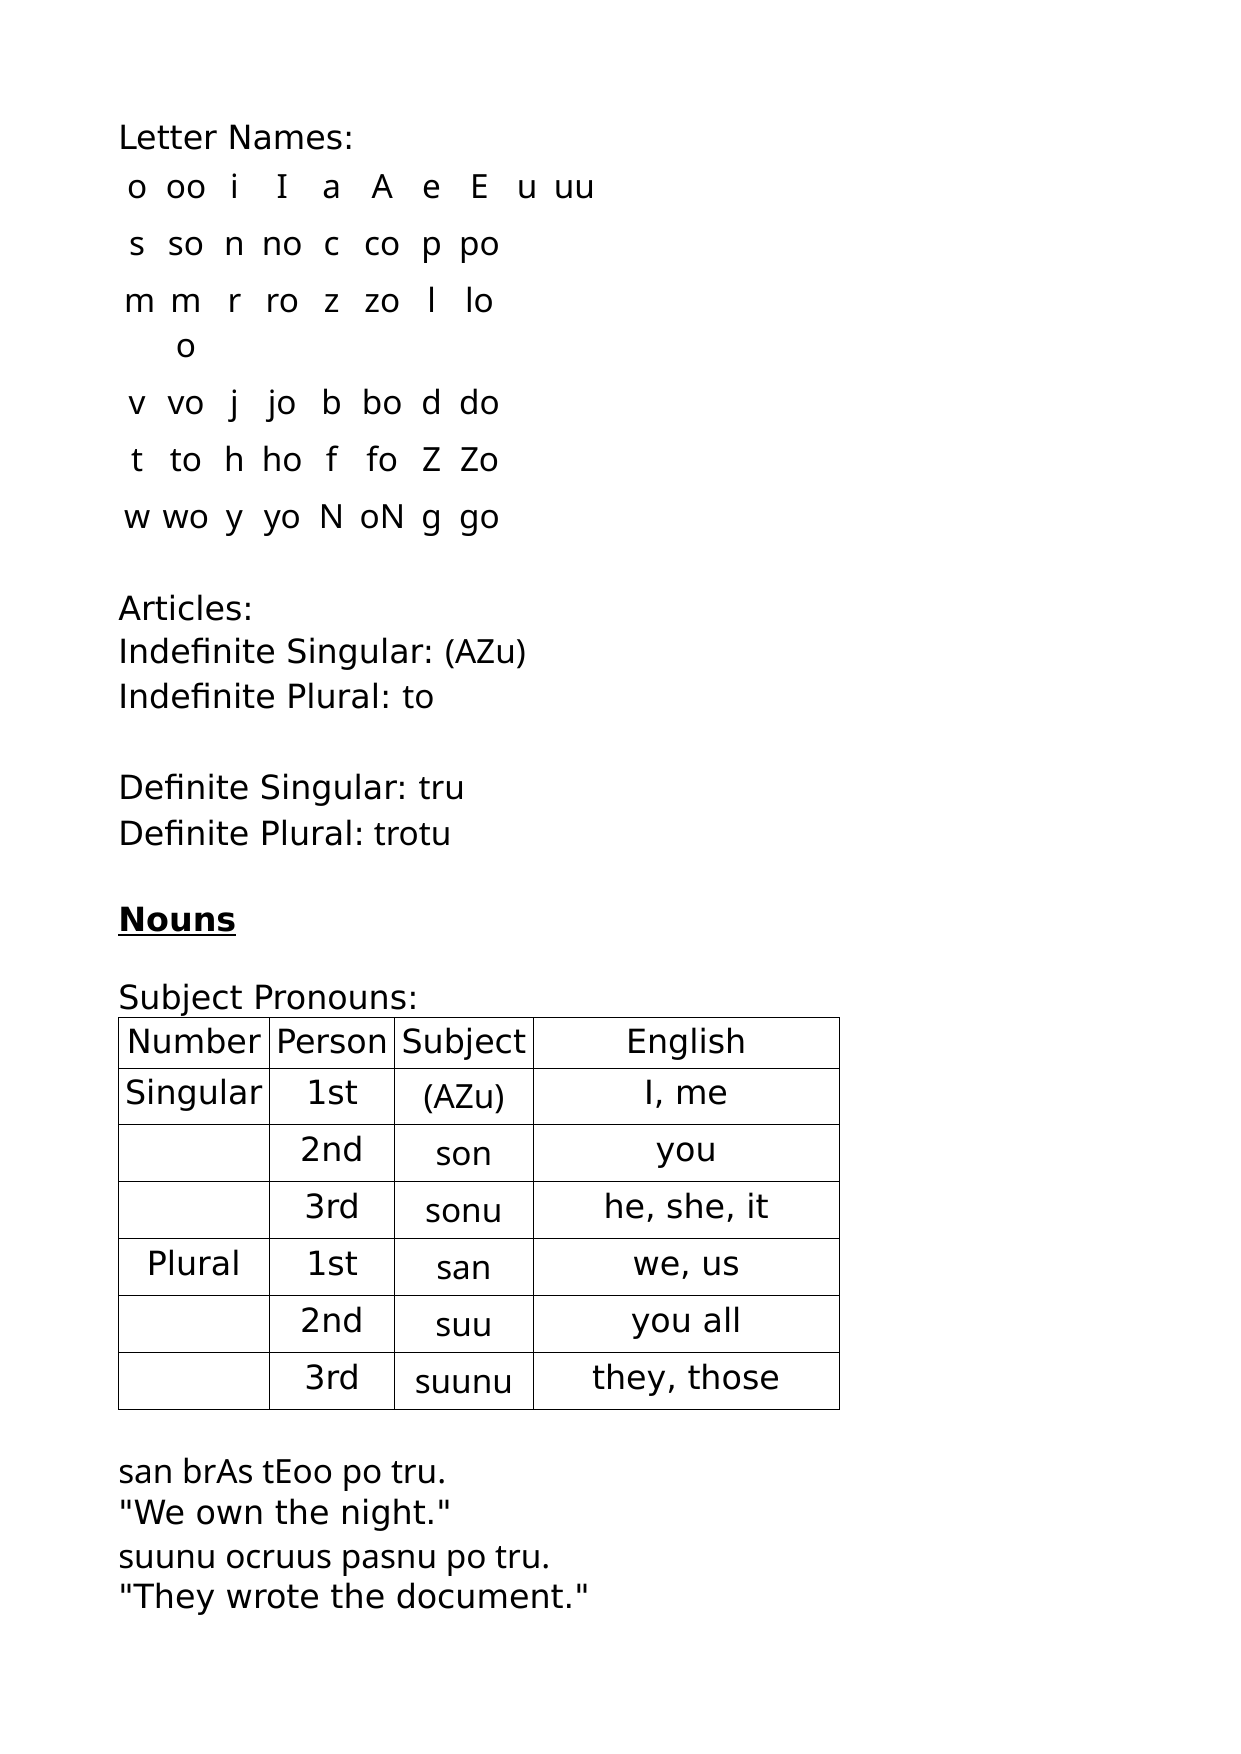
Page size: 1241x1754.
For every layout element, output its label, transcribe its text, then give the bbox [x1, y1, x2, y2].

table_cell 2nd [270, 1296, 394, 1352]
table_cell fo [351, 430, 413, 487]
table_cell ho [253, 430, 312, 487]
table_header i [216, 157, 252, 214]
table_header a [312, 157, 351, 214]
table_header I [253, 157, 312, 214]
text Subject Pronouns: [118, 978, 1122, 1017]
table_header e [413, 157, 449, 214]
table_cell mo [156, 271, 216, 373]
table_cell zo [351, 271, 413, 373]
table_cell no [253, 214, 312, 271]
table_cell n [216, 214, 252, 271]
table_cell p [413, 214, 449, 271]
table_cell sonu [395, 1182, 533, 1238]
table_cell lo [450, 271, 509, 373]
table_cell t [118, 430, 156, 487]
table_cell b [312, 373, 351, 430]
table_header uu [545, 157, 603, 214]
table_cell go [450, 487, 509, 544]
table_cell you all [534, 1296, 839, 1352]
table_cell po [450, 214, 509, 271]
table_cell do [450, 373, 509, 430]
table_cell he, she, it [534, 1182, 839, 1238]
text Articles: [118, 589, 1122, 628]
table_cell yo [253, 487, 312, 544]
table_cell they, those [534, 1353, 839, 1409]
table_cell f [312, 430, 351, 487]
table_cell bo [351, 373, 413, 430]
table_cell suunu [395, 1353, 533, 1409]
table_cell [545, 214, 603, 271]
table_cell z [312, 271, 351, 373]
table_cell [119, 1182, 269, 1238]
table_cell vo [156, 373, 216, 430]
table_cell [119, 1353, 269, 1409]
table_cell son [395, 1125, 533, 1181]
table_cell we, us [534, 1239, 839, 1295]
table_cell wo [156, 487, 216, 544]
table_cell v [118, 373, 156, 430]
text Nouns [118, 900, 1122, 939]
text Letter Names: [118, 118, 1122, 157]
table_cell [545, 271, 603, 373]
table_cell r [216, 271, 252, 373]
table_cell [509, 373, 545, 430]
table_cell h [216, 430, 252, 487]
text san brAs tEoo po tru. [118, 1448, 1122, 1494]
table_cell [545, 373, 603, 430]
table_cell I, me [534, 1069, 839, 1124]
table_cell so [156, 214, 216, 271]
table_cell you [534, 1125, 839, 1181]
text "We own the night." [118, 1494, 1122, 1532]
table_cell l [413, 271, 449, 373]
table_header English [534, 1018, 839, 1067]
table_cell [509, 271, 545, 373]
table_header oo [156, 157, 216, 214]
table_cell 3rd [270, 1353, 394, 1409]
table_header E [450, 157, 509, 214]
table_cell Zo [450, 430, 509, 487]
table_cell ro [253, 271, 312, 373]
table_cell (AZu) [395, 1069, 533, 1124]
table_cell Z [413, 430, 449, 487]
table_cell co [351, 214, 413, 271]
table_cell N [312, 487, 351, 544]
table_cell [119, 1296, 269, 1352]
table_cell [509, 214, 545, 271]
table_header A [351, 157, 413, 214]
table_cell c [312, 214, 351, 271]
table_cell suu [395, 1296, 533, 1352]
table_cell [509, 430, 545, 487]
table_cell [509, 487, 545, 544]
table_cell g [413, 487, 449, 544]
text Indefinite Singular: (AZu) [118, 628, 1122, 673]
table_cell [119, 1125, 269, 1181]
text Definite Plural: trotu [118, 809, 1122, 855]
table_header Person [270, 1018, 394, 1067]
table_cell Plural [119, 1239, 269, 1295]
table_cell 1st [270, 1239, 394, 1295]
table_cell y [216, 487, 252, 544]
table_cell 3rd [270, 1182, 394, 1238]
table_header o [118, 157, 156, 214]
table_cell Singular [119, 1069, 269, 1124]
text "They wrote the document." [118, 1578, 1122, 1617]
table_cell 2nd [270, 1125, 394, 1181]
table_cell w [118, 487, 156, 544]
table_header Number [119, 1018, 269, 1067]
text suunu ocruus pasnu po tru. [118, 1532, 1122, 1578]
text Indefinite Plural: to [118, 673, 1122, 719]
table_cell to [156, 430, 216, 487]
table_header Subject [395, 1018, 533, 1067]
table_cell m [118, 271, 156, 373]
table_cell j [216, 373, 252, 430]
table_cell oN [351, 487, 413, 544]
text Definite Singular: tru [118, 764, 1122, 809]
table_cell d [413, 373, 449, 430]
table_cell 1st [270, 1069, 394, 1124]
table_cell [545, 487, 603, 544]
table_cell san [395, 1239, 533, 1295]
table_cell jo [253, 373, 312, 430]
table_header u [509, 157, 545, 214]
table_cell [545, 430, 603, 487]
table_cell s [118, 214, 156, 271]
